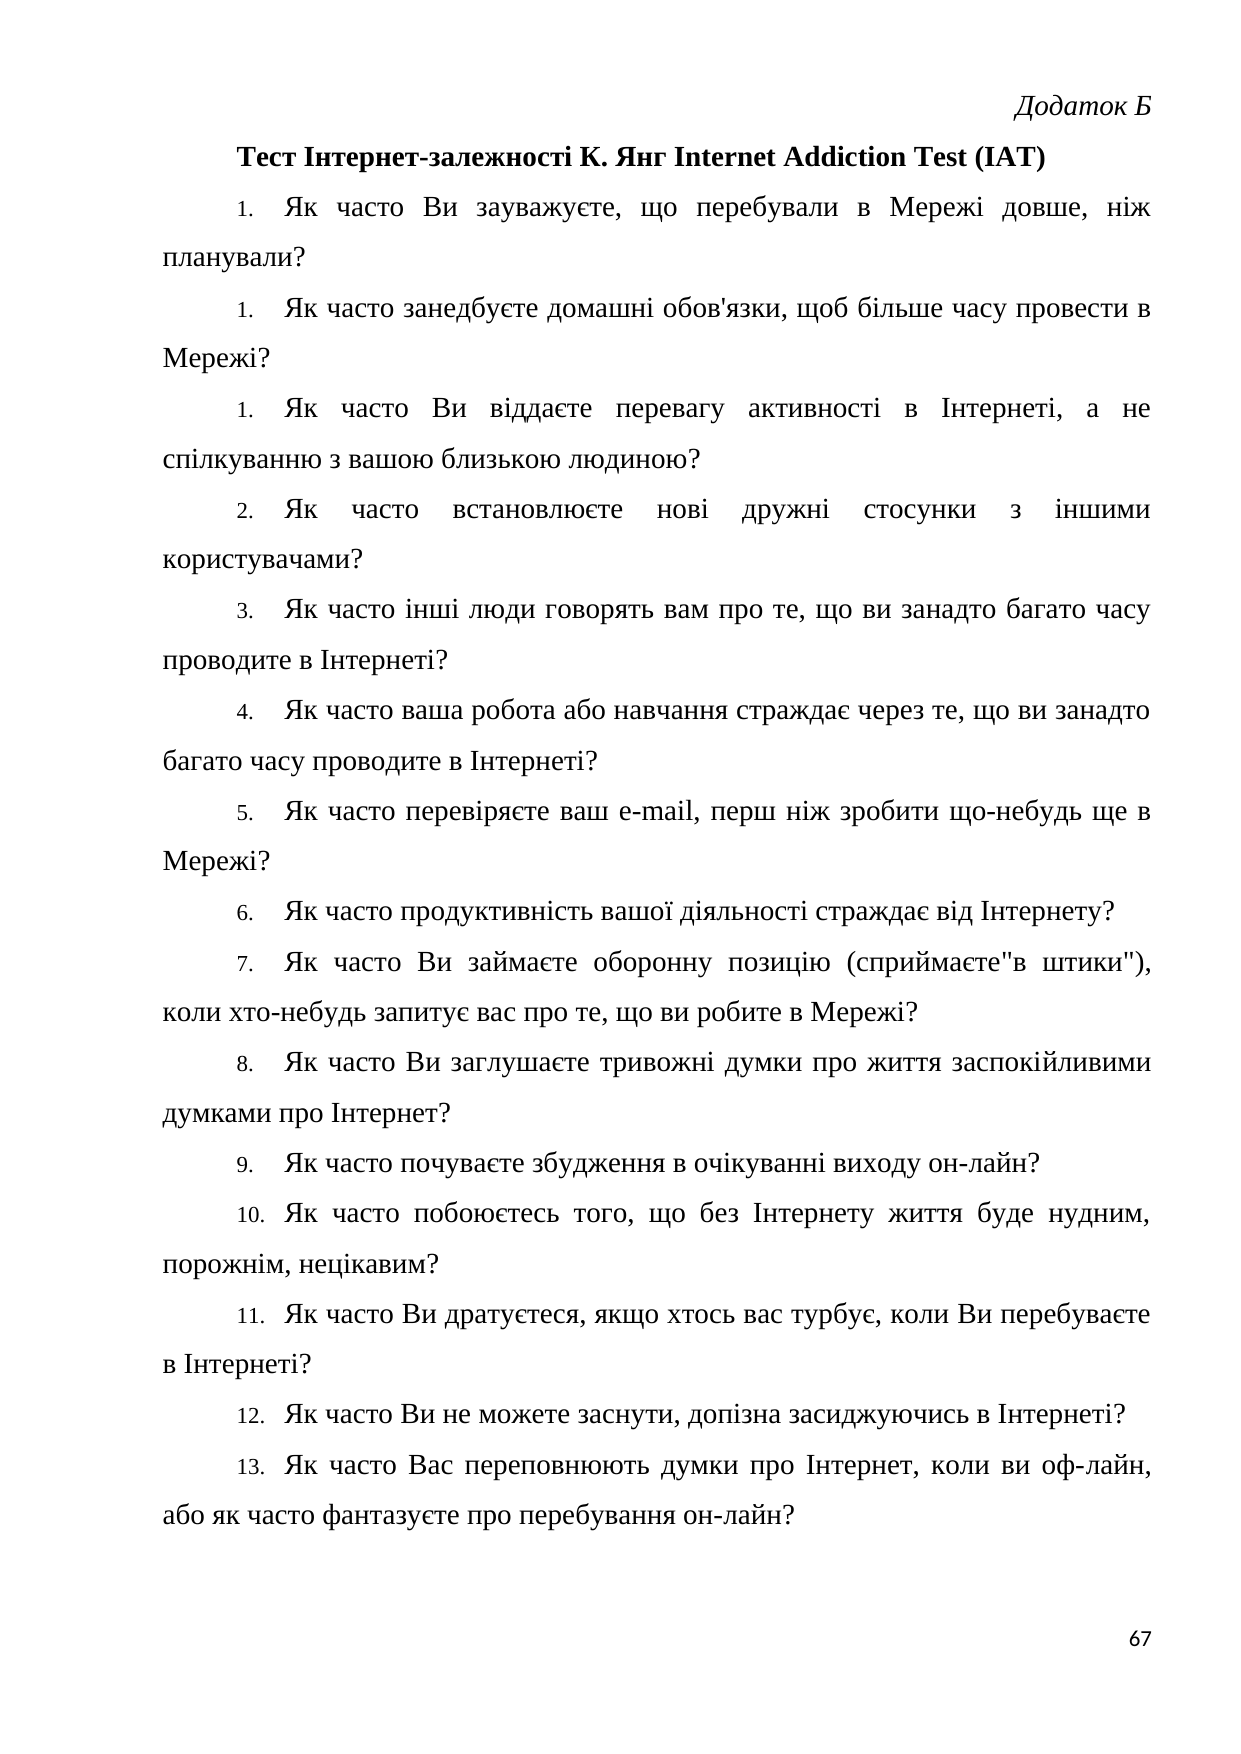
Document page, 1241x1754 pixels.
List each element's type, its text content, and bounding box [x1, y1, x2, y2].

list Як часто почуваєте збудження в очікуванні виходу он-лайн? [162, 1145, 1152, 1179]
list Як часто Ви віддаєте перевагу активності в Інтернеті, а не спілкуванню з вашою близькою людиною? [162, 390, 1152, 474]
list Як часто побоюєтесь того, що без Інтернету життя буде нудним, порожнім, нецікавим? [162, 1195, 1152, 1279]
list Як часто Ви не можете заснути, допізна засиджуючись в Інтернеті? [162, 1397, 1152, 1430]
list Як часто Ви займаєте оборонну позицію (сприймаєте"в штики"), коли хто-небудь запитує вас про те, що ви робите в Мережі? [162, 944, 1152, 1028]
list Як часто занедбуєте домашні обов'язки, щоб більше часу провести в Мережі? [162, 290, 1152, 374]
list Як часто Вас переповнюють думки про Інтернет, коли ви оф-лайн, або як часто фантазуєте про перебування он-лайн? [162, 1447, 1152, 1531]
list Як часто встановлюєте нові дружні стосунки з іншими користувачами? [162, 491, 1152, 575]
list Як часто продуктивність вашої діяльності страждає від Інтернету? [162, 893, 1152, 927]
text Тест Інтернет-залежності К. Янг Internet Addiction Test (IAT) [162, 139, 1152, 172]
list Як часто інші люди говорять вам про те, що ви занадто багато часу проводите в Інтернеті? [162, 592, 1152, 676]
text Додаток Б [162, 88, 1152, 122]
list Як часто Ви дратуєтеся, якщо хтось вас турбує, коли Ви перебуваєте в Інтернеті? [162, 1296, 1152, 1380]
list Як часто Ви зауважуєте, що перебували в Мережі довше, ніж планували? [162, 189, 1152, 273]
list Як часто ваша робота або навчання страждає через те, що ви занадто багато часу проводите в Інтернеті? [162, 692, 1152, 776]
list Як часто Ви заглушаєте тривожні думки про життя заспокійливими думками про Інтернет? [162, 1044, 1152, 1128]
list Як часто перевіряєте ваш e-mail, перш ніж зробити що-небудь ще в Мережі? [162, 793, 1152, 877]
